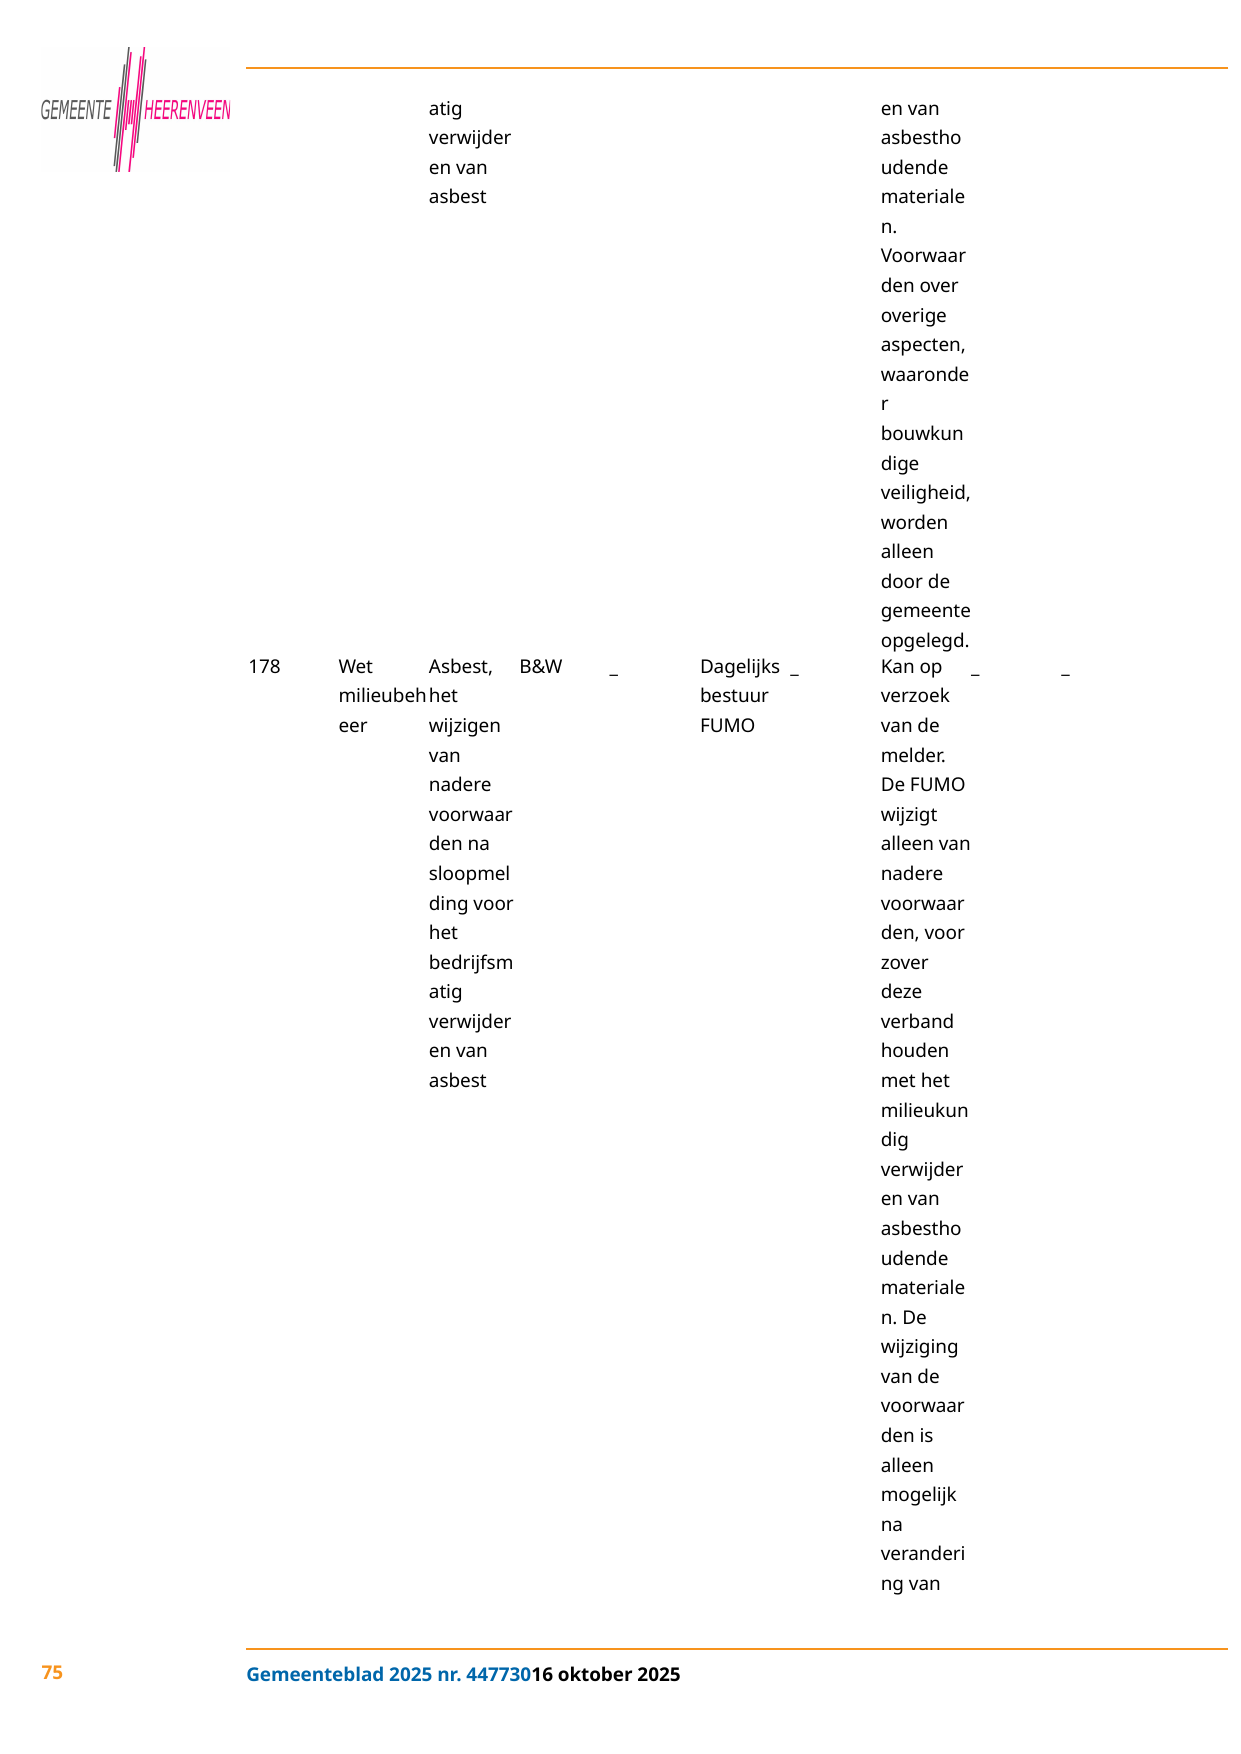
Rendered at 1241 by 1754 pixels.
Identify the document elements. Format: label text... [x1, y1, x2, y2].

table_cell [519, 95, 609, 653]
table_cell _ [790, 653, 881, 1596]
table_cell [700, 95, 790, 653]
table_cell Wet milieubeheer [338, 653, 429, 1596]
table_cell [609, 95, 700, 653]
table_cell atig verwijderen van asbest [429, 95, 519, 653]
table_cell [1061, 95, 1152, 653]
table_cell 178 [248, 653, 338, 1596]
table_cell _ [609, 653, 700, 1596]
table_cell _ [971, 653, 1061, 1596]
table_cell Kan op verzoek van de melder. De FUMO wijzigt alleen van nadere voorwaarden, voor zover deze verband houden met het milieukundig verwijderen van asbesthoudende materialen. De wijziging van de voorwaarden is alleen mogelijk na verandering van [881, 653, 971, 1596]
table_cell [790, 95, 881, 653]
table_cell B&W [519, 653, 609, 1596]
table_cell Asbest, het wijzigen van nadere voorwaarden na sloopmelding voor het bedrijfsmatig verwijderen van asbest [429, 653, 519, 1596]
table_cell Dagelijks bestuur FUMO [700, 653, 790, 1596]
table_cell [971, 95, 1061, 653]
table_cell [248, 95, 338, 653]
table_cell [338, 95, 429, 653]
table_cell en van asbesthoudende materialen. Voorwaarden over overige aspecten, waaronder bouwkundige veiligheid, worden alleen door de gemeente opgelegd. [881, 95, 971, 653]
table_cell _ [1061, 653, 1152, 1596]
picture [41, 47, 231, 172]
